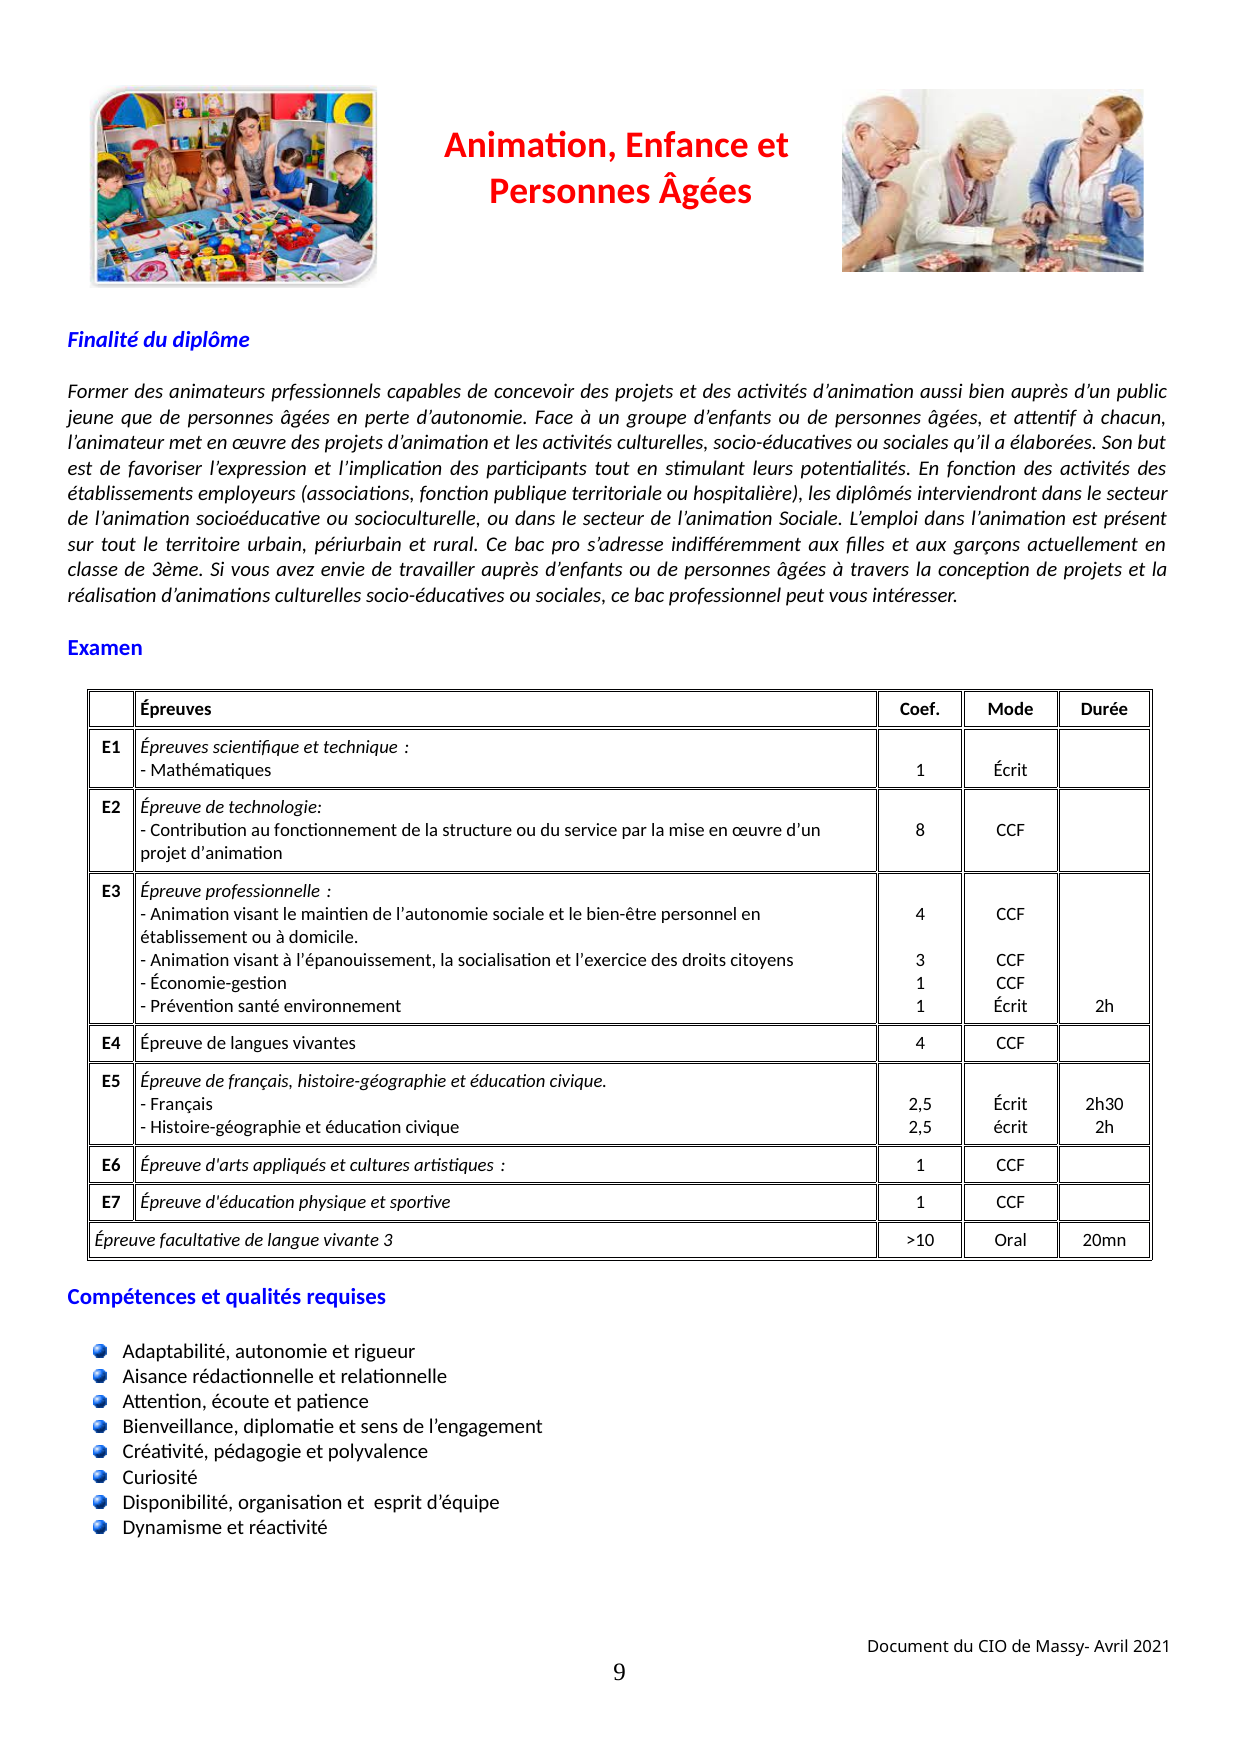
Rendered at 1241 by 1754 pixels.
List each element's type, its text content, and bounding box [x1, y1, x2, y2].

table_cell [1060, 1185, 1149, 1219]
table_cell 4 3 1 1 [879, 874, 961, 1023]
table_cell E4 [90, 1026, 133, 1061]
table_cell [1060, 1026, 1149, 1061]
picture [93, 1445, 107, 1458]
list Disponibilité, organisation et esprit d’équipe [93, 1489, 1171, 1514]
table_cell Épreuve de langues vivantes [136, 1026, 876, 1061]
picture [93, 1369, 107, 1383]
table_header Épreuves [136, 692, 876, 726]
table_cell E2 [90, 790, 133, 871]
list Créativité, pédagogie et polyvalence [93, 1439, 1171, 1464]
text Former des animateurs prfessionnels capables de concevoir des projets et des activités d’animation aussi bien auprès d’un public jeune que de personnes âgées en perte d’autonomie. Face à un groupe d’enfants ou de personnes âgées, et attentif à chacun, l’animateur met en œuvre des projets d’animation et les activités culturelles, socio-éducatives ou sociales qu’il a élaborées. Son but est de favoriser l’expression et l’implication des participants tout en stimulant leurs potentialités. En fonction des activités des établissements employeurs (associations, fonction publique territoriale ou hospitalière), les diplômés interviendront dans le secteur de l’animation socioéducative ou socioculturelle, ou dans le secteur de l’animation Sociale. L’emploi dans l’animation est présent sur tout le territoire urbain, périurbain et rural. Ce bac pro s’adresse indifféremment aux filles et aux garçons actuellement en classe de 3ème. Si vous avez envie de travailler auprès d’enfants ou de personnes âgées à travers la conception de projets et la réalisation d’animations culturelles socio-éducatives ou sociales, ce bac professionnel peut vous intéresser. [67, 378, 1171, 607]
table_cell [1060, 790, 1149, 871]
table_cell 20mn [1060, 1223, 1149, 1257]
table_cell CCF [965, 1147, 1057, 1182]
table_cell 8 [879, 790, 961, 871]
table_cell E1 [90, 730, 133, 787]
table_cell E6 [90, 1147, 133, 1182]
list Attention, écoute et patience [93, 1389, 1171, 1414]
picture [89, 85, 378, 288]
table_cell Épreuve de technologie: - Contribution au fonctionnement de la structure ou du service par la mise en œuvre d’un projet d’animation [136, 790, 876, 871]
table_cell 2h30 2h [1060, 1064, 1149, 1144]
table_cell 1 [879, 1147, 961, 1182]
table_cell [1060, 730, 1149, 787]
table_cell >10 [879, 1223, 961, 1257]
list Curiosité [93, 1464, 1171, 1489]
text Finalité du diplôme [67, 325, 1171, 353]
picture [93, 1344, 107, 1358]
table_cell Écrit [965, 730, 1057, 787]
table_cell Épreuve facultative de langue vivante 3 [90, 1223, 876, 1257]
text Examen [67, 633, 1171, 661]
text Compétences et qualités requises [67, 1282, 1171, 1311]
table_cell E3 [90, 874, 133, 1023]
table_cell Épreuve d'arts appliqués et cultures artistiques : [136, 1147, 876, 1182]
picture [93, 1495, 107, 1509]
table_cell Oral [965, 1223, 1057, 1257]
table_cell Épreuve professionnelle : - Animation visant le maintien de l’autonomie sociale et le bien-être personnel en établissement ou à domicile. - Animation visant à l’épanouissement, la socialisation et l’exercice des droits citoyens - Économie-gestion - Prévention santé environnement [136, 874, 876, 1023]
table_cell CCF [965, 790, 1057, 871]
table_cell 2h [1060, 874, 1149, 1023]
table_cell Épreuves scientifique et technique : - Mathématiques [136, 730, 876, 787]
table_cell Épreuve d'éducation physique et sportive [136, 1185, 876, 1219]
picture [842, 89, 1144, 272]
table_cell E5 [90, 1064, 133, 1144]
picture [93, 1470, 107, 1483]
list Adaptabilité, autonomie et rigueur [93, 1338, 1171, 1364]
list Bienveillance, diplomatie et sens de l’engagement [93, 1414, 1171, 1439]
table_cell 4 [879, 1026, 961, 1061]
table_cell E7 [90, 1185, 133, 1219]
list Aisance rédactionnelle et relationnelle [93, 1364, 1171, 1389]
table_cell 2,5 2,5 [879, 1064, 961, 1144]
table_header Mode [965, 692, 1057, 726]
table_cell 1 [879, 730, 961, 787]
table_cell CCF [965, 1026, 1057, 1061]
table_cell Écrit écrit [965, 1064, 1057, 1144]
table_cell 1 [879, 1185, 961, 1219]
table_cell Épreuve de français, histoire-géographie et éducation civique. - Français - Histoire-géographie et éducation civique [136, 1064, 876, 1144]
table_header Durée [1060, 692, 1149, 726]
table_cell CCF CCF CCF Écrit [965, 874, 1057, 1023]
table_cell [1060, 1147, 1149, 1182]
picture [93, 1420, 107, 1433]
list Dynamisme et réactivité [93, 1514, 1171, 1539]
table_cell CCF [965, 1185, 1057, 1219]
table_header [90, 692, 133, 726]
table_header Coef. [879, 692, 961, 726]
picture [93, 1520, 107, 1534]
picture [93, 1395, 107, 1408]
